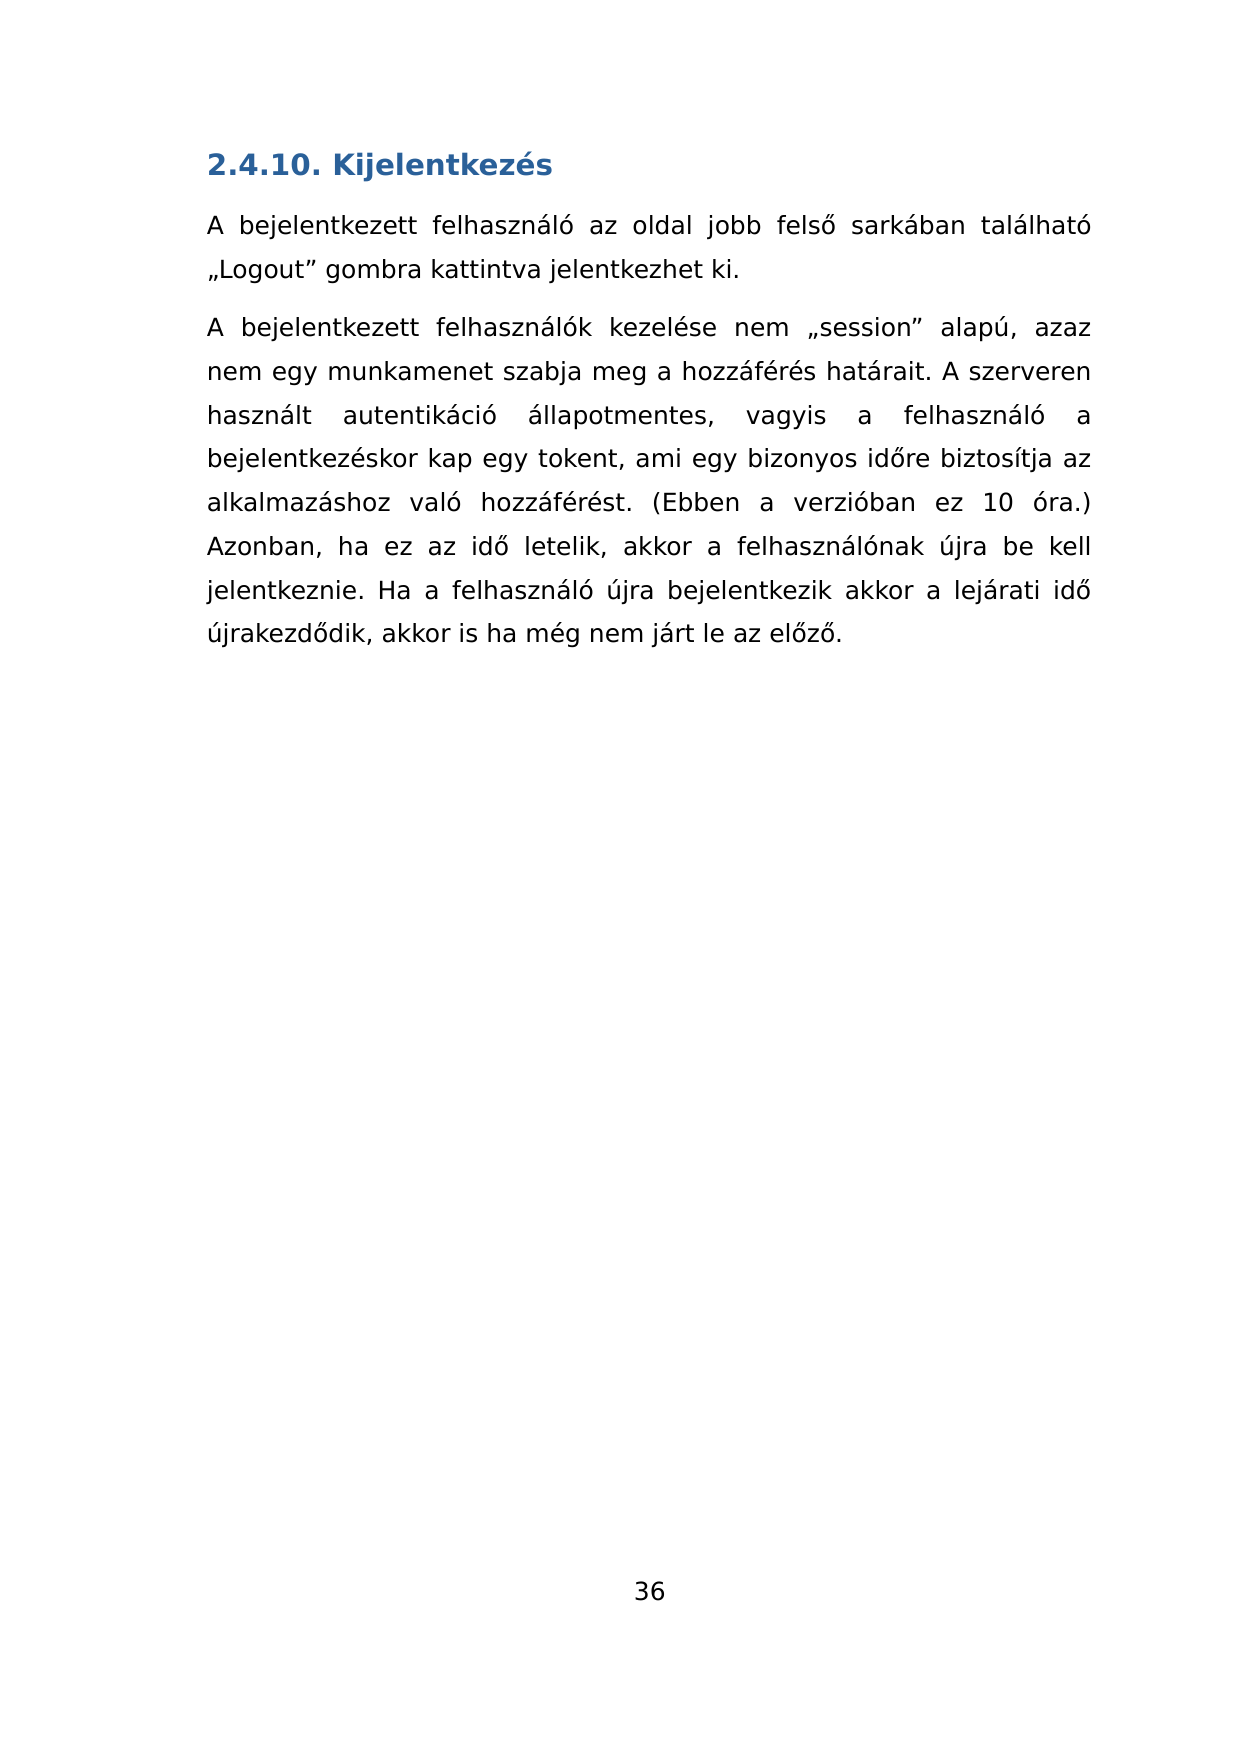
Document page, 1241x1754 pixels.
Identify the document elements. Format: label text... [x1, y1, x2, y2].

text A bejelentkezett felhasználók kezelése nem „session” alapú, azaz nem egy munkamenet szabja meg a hozzáférés határait. A szerveren használt autentikáció állapotmentes, vagyis a felhasználó a bejelentkezéskor kap egy tokent, ami egy bizonyos időre biztosítja az alkalmazáshoz való hozzáférést. (Ebben a verzióban ez 10 óra.) Azonban, ha ez az idő letelik, akkor a felhasználónak újra be kell jelentkeznie. Ha a felhasználó újra bejelentkezik akkor a lejárati idő újrakezdődik, akkor is ha még nem járt le az előző. [207, 313, 1093, 649]
text A bejelentkezett felhasználó az oldal jobb felső sarkában található „Logout” gombra kattintva jelentkezhet ki. [207, 211, 1093, 284]
subtitle Kijelentkezés [207, 148, 1093, 182]
